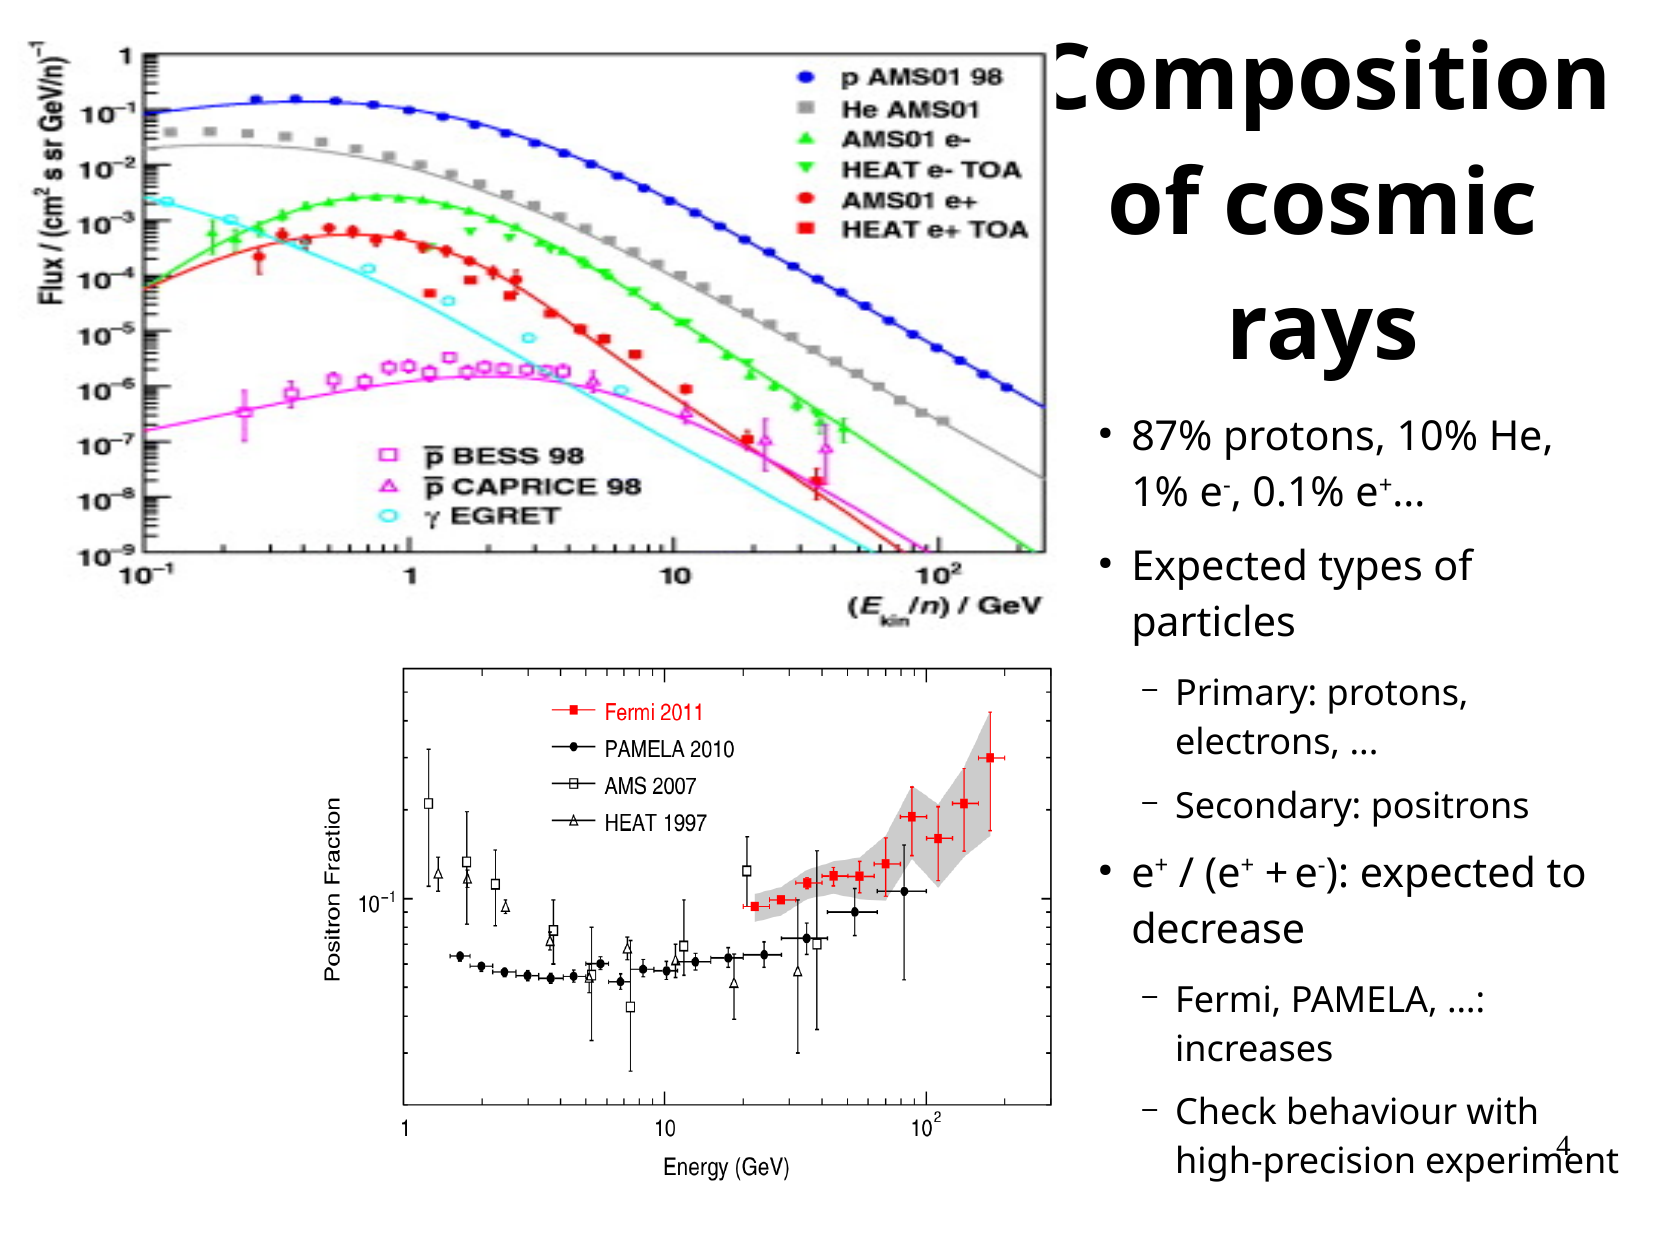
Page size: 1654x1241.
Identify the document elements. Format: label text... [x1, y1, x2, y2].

list 87% protons, 10% He, 1% e-, 0.1% e+... Expected types of particles Primary: protons, electrons, ... Secondary: positrons e+ / (e+ + e-): expected to decrease Fermi, PAMELA, …: increases Check behaviour with high-precision experiment [1087, 406, 1628, 1218]
picture [17, 40, 1057, 630]
picture [317, 663, 1055, 1187]
title Composition of cosmic rays [1023, 14, 1623, 384]
